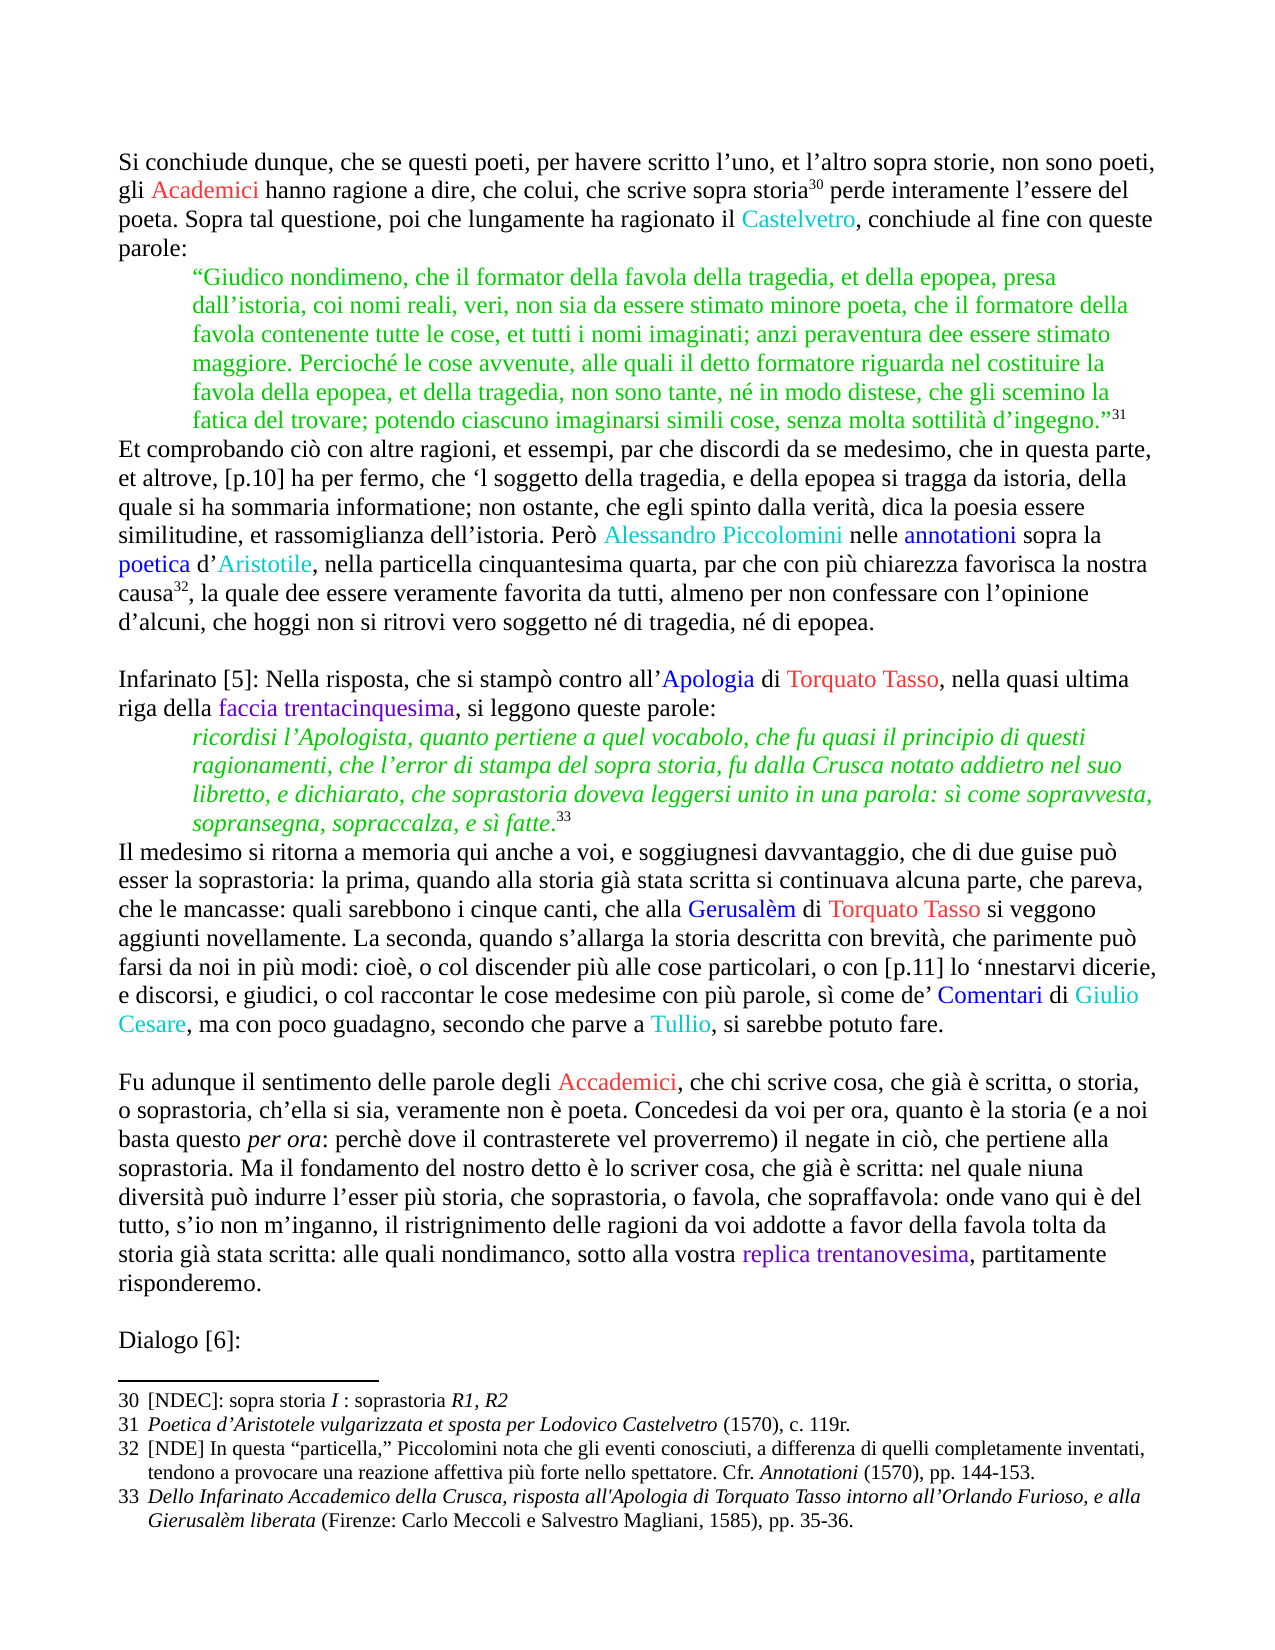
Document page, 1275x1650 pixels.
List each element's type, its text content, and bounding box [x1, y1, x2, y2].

text [NDEC]: sopra storia I : soprastoria R1, R2 [118, 1387, 1157, 1412]
text Il medesimo si ritorna a memoria qui anche a voi, e soggiugnesi davvantaggio, che di due guise può esser la soprastoria: la prima, quando alla storia già stata scritta si continuava alcuna parte, che pareva, che le mancasse: quali sarebbono i cinque canti, che alla Gerusalèm di Torquato Tasso si veggono aggiunti novellamente. La seconda, quando s’allarga la storia descritta con brevità, che parimente può farsi da noi in più modi: cioè, o col discender più alle cose particolari, o con [p.11] lo ‘nnestarvi dicerie, e discorsi, e giudici, o col raccontar le cose medesime con più parole, sì come de’ Comentari di Giulio Cesare, ma con poco guadagno, secondo che parve a Tullio, si sarebbe potuto fare. [118, 837, 1157, 1038]
text Dello Infarinato Accademico della Crusca, risposta all'Apologia di Torquato Tasso intorno all’Orlando Furioso, e alla Gierusalèm liberata (Firenze: Carlo Meccoli e Salvestro Magliani, 1585), pp. 35-36. [118, 1484, 1157, 1532]
text Dialogo [6]: [118, 1326, 1157, 1354]
text [NDE] In questa “particella,” Piccolomini nota che gli eventi conosciuti, a differenza di quelli completamente inventati, tendono a provocare una reazione affettiva più forte nello spettatore. Cfr. Annotationi (1570), pp. 144-153. [118, 1436, 1157, 1484]
text Et comprobando ciò con altre ragioni, et essempi, par che discordi da se medesimo, che in questa parte, et altrove, [p.10] ha per fermo, che ‘l soggetto della tragedia, e della epopea si tragga da istoria, della quale si ha sommaria informatione; non ostante, che egli spinto dalla verità, dica la poesia essere similitudine, et rassomiglianza dell’istoria. Però Alessandro Piccolomini nelle annotationi sopra la poetica d’Aristotile, nella particella cinquantesima quarta, par che con più chiarezza favorisca la nostra causa, la quale dee essere veramente favorita da tutti, almeno per non confessare con l’opinione d’alcuni, che hoggi non si ritrovi vero soggetto né di tragedia, né di epopea. [118, 434, 1157, 636]
text “Giudico nondimeno, che il formator della favola della tragedia, et della epopea, presa dall’istoria, coi nomi reali, veri, non sia da essere stimato minore poeta, che il formatore della favola contenente tutte le cose, et tutti i nomi imaginati; anzi peraventura dee essere stimato maggiore. Percioché le cose avvenute, alle quali il detto formatore riguarda nel costituire la favola della epopea, et della tragedia, non sono tante, né in modo distese, che gli scemino la fatica del trovare; potendo ciascuno imaginarsi simili cose, senza molta sottilità d’ingegno.” [192, 262, 1157, 434]
text Infarinato [5]: Nella risposta, che si stampò contro all’Apologia di Torquato Tasso, nella quasi ultima riga della faccia trentacinquesima, si leggono queste parole: [118, 664, 1157, 722]
text ricordisi l’Apologista, quanto pertiene a quel vocabolo, che fu quasi il principio di questi ragionamenti, che l’error di stampa del sopra storia, fu dalla Crusca notato addietro nel suo libretto, e dichiarato, che soprastoria doveva leggersi unito in una parola: sì come sopravvesta, sopransegna, sopraccalza, e sì fatte. [192, 722, 1157, 837]
text Si conchiude dunque, che se questi poeti, per havere scritto l’uno, et l’altro sopra storie, non sono poeti, gli Academici hanno ragione a dire, che colui, che scrive sopra storia perde interamente l’essere del poeta. Sopra tal questione, poi che lungamente ha ragionato il Castelvetro, conchiude al fine con queste parole: [118, 147, 1157, 262]
text Fu adunque il sentimento delle parole degli Accademici, che chi scrive cosa, che già è scritta, o storia, o soprastoria, ch’ella si sia, veramente non è poeta. Concedesi da voi per ora, quanto è la storia (e a noi basta questo per ora: perchè dove il contrasterete vel proverremo) il negate in ciò, che pertiene alla soprastoria. Ma il fondamento del nostro detto è lo scriver cosa, che già è scritta: nel quale niuna diversità può indurre l’esser più storia, che soprastoria, o favola, che sopraffavola: onde vano qui è del tutto, s’io non m’inganno, il ristrignimento delle ragioni da voi addotte a favor della favola tolta da storia già stata scritta: alle quali nondimanco, sotto alla vostra replica trentanovesima, partitamente risponderemo. [118, 1067, 1157, 1297]
text Poetica d’Aristotele vulgarizzata et sposta per Lodovico Castelvetro (1570), c. 119r. [118, 1412, 1157, 1436]
